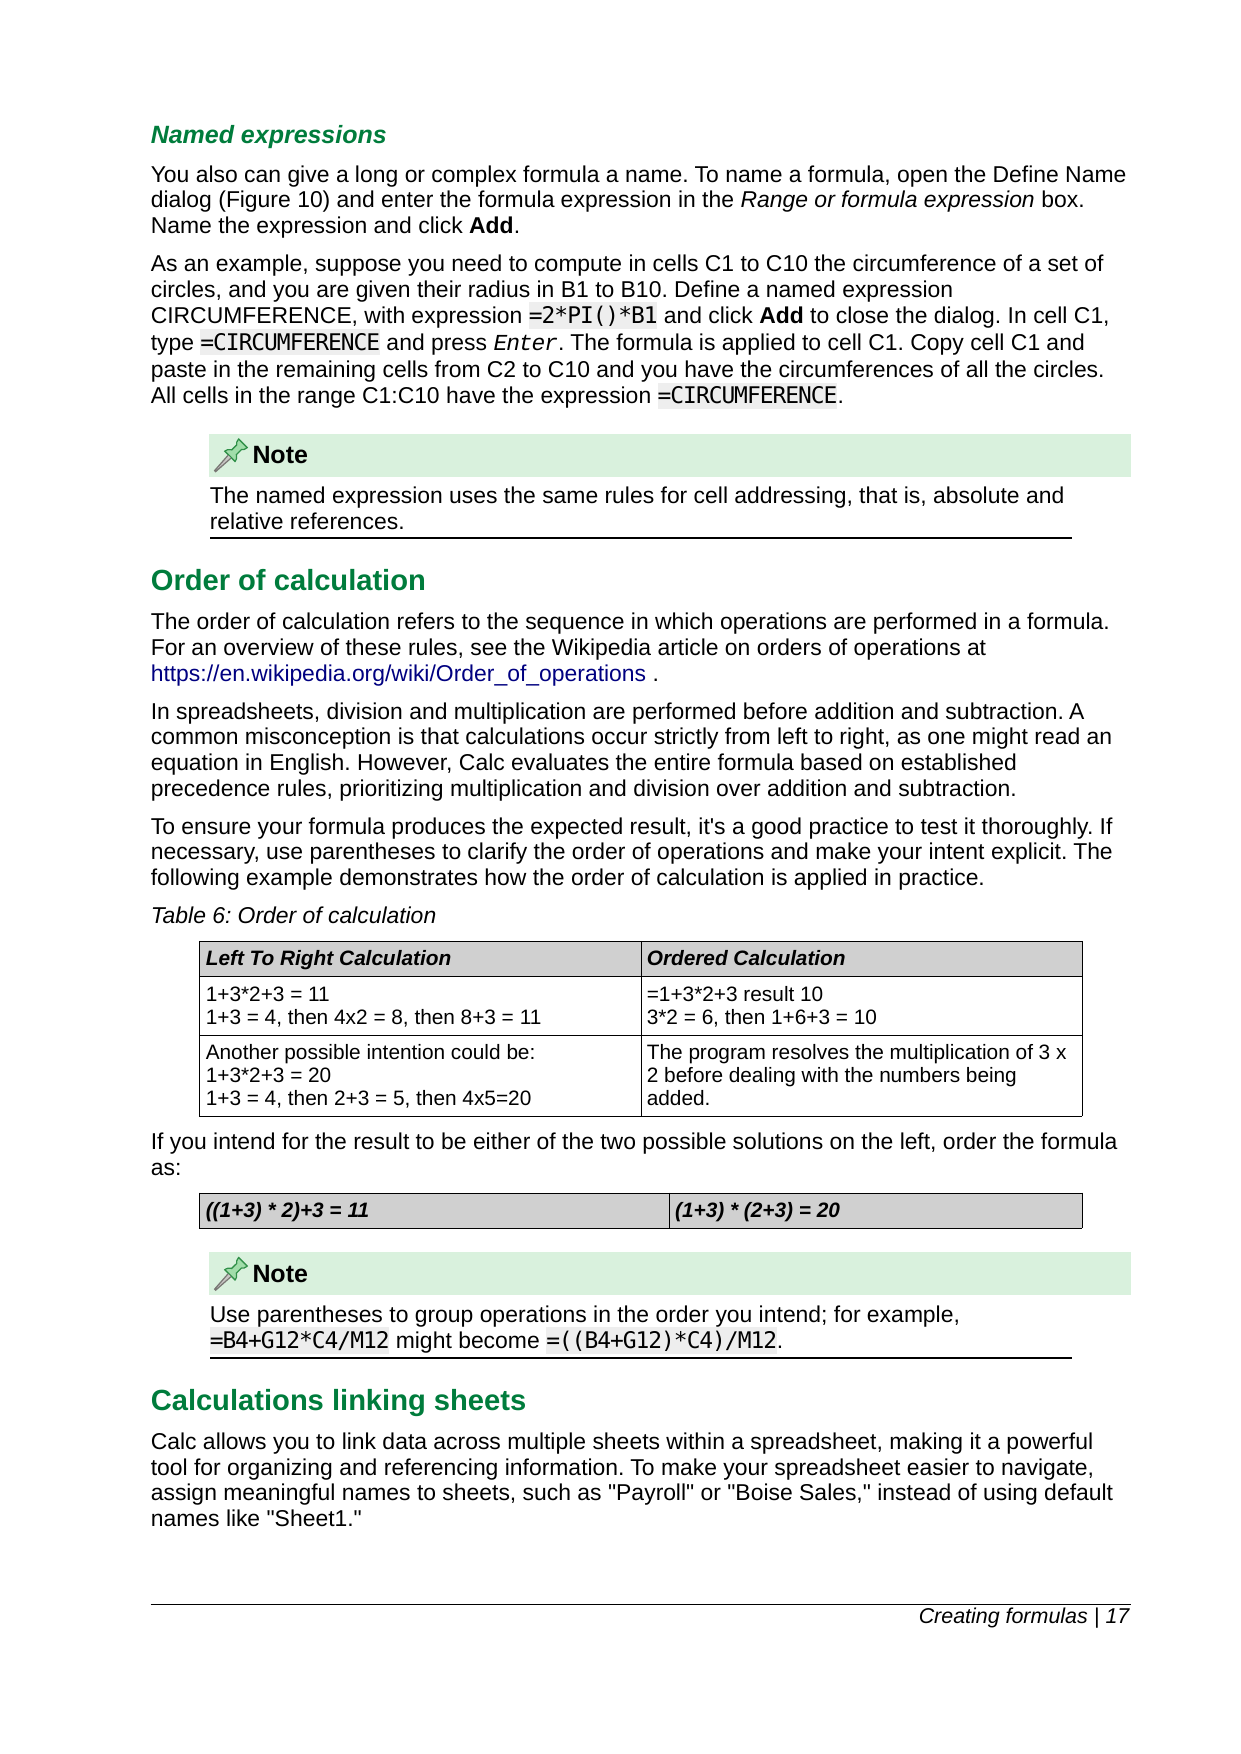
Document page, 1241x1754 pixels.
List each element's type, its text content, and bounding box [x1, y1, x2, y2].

table_cell The program resolves the multiplication of 3 x 2 before dealing with the numbers being added. [642, 1036, 1082, 1116]
table_header ((1+3) * 2)+3 = 11 [200, 1194, 669, 1228]
table_cell Another possible intention could be: 1+3*2+3 = 20 1+3 = 4, then 2+3 = 5, then 4x5=20 [200, 1036, 641, 1116]
text The named expression uses the same rules for cell addressing, that is, absolute and relative references. [209, 483, 1072, 539]
text In spreadsheets, division and multiplication are performed before addition and subtraction. A common misconception is that calculations occur strictly from left to right, as one might read an equation in English. However, Calc evaluates the entire formula based on established precedence rules, prioritizing multiplication and division over addition and subtraction. [151, 698, 1131, 801]
table_header (1+3) * (2+3) = 20 [670, 1194, 1082, 1228]
text If you intend for the result to be either of the two possible solutions on the left, order the formula as: [151, 1129, 1131, 1180]
text Table 6: Order of calculation [151, 903, 1131, 928]
text As an example, suppose you need to compute in cells C1 to C10 the circumference of a set of circles, and you are given their radius in B1 to B10. Define a named expression CIRCUMFERENCE, with expression =2*PI()*B1 and click Add to close the dialog. In cell C1, type =CIRCUMFERENCE and press Enter. The formula is applied to cell C1. Copy cell C1 and paste in the remaining cells from C2 to C10 and you have the circumferences of all the circles. All cells in the range C1:C10 have the expression =CIRCUMFERENCE. [151, 251, 1131, 409]
text Calc allows you to link data across multiple sheets within a spreadsheet, making it a powerful tool for organizing and referencing information. To make your spreadsheet easier to navigate, assign meaningful names to sheets, such as "Payroll" or "Boise Sales," instead of using default names like "Sheet1." [151, 1429, 1131, 1531]
table_header Ordered Calculation [642, 942, 1082, 976]
subtitle Note [209, 1252, 1131, 1295]
subtitle Order of calculation [151, 564, 1131, 597]
text To ensure your formula produces the expected result, it's a good practice to test it thoroughly. If necessary, use parentheses to clarify the order of operations and make your intent explicit. The following example demonstrates how the order of calculation is applied in practice. [151, 813, 1131, 890]
table_header Left To Right Calculation [200, 942, 641, 976]
text Use parentheses to group operations in the order you intend; for example, =B4+G12*C4/M12 might become =((B4+G12)*C4)/M12. [209, 1302, 1072, 1359]
table_cell 1+3*2+3 = 11 1+3 = 4, then 4x2 = 8, then 8+3 = 11 [200, 977, 641, 1034]
subtitle Calculations linking sheets [151, 1384, 1131, 1416]
text You also can give a long or complex formula a name. To name a formula, open the Define Name dialog (Figure 10) and enter the formula expression in the Range or formula expression box. Name the expression and click Add. [151, 161, 1131, 238]
table_cell =1+3*2+3 result 10 3*2 = 6, then 1+6+3 = 10 [642, 977, 1082, 1034]
subtitle Named expressions [151, 121, 1131, 149]
subtitle Note [209, 434, 1131, 477]
text The order of calculation refers to the sequence in which operations are performed in a formula. For an overview of these rules, see the Wikipedia article on orders of operations at https://en.wikipedia.org/wiki/Order_of_operations . [151, 609, 1131, 686]
